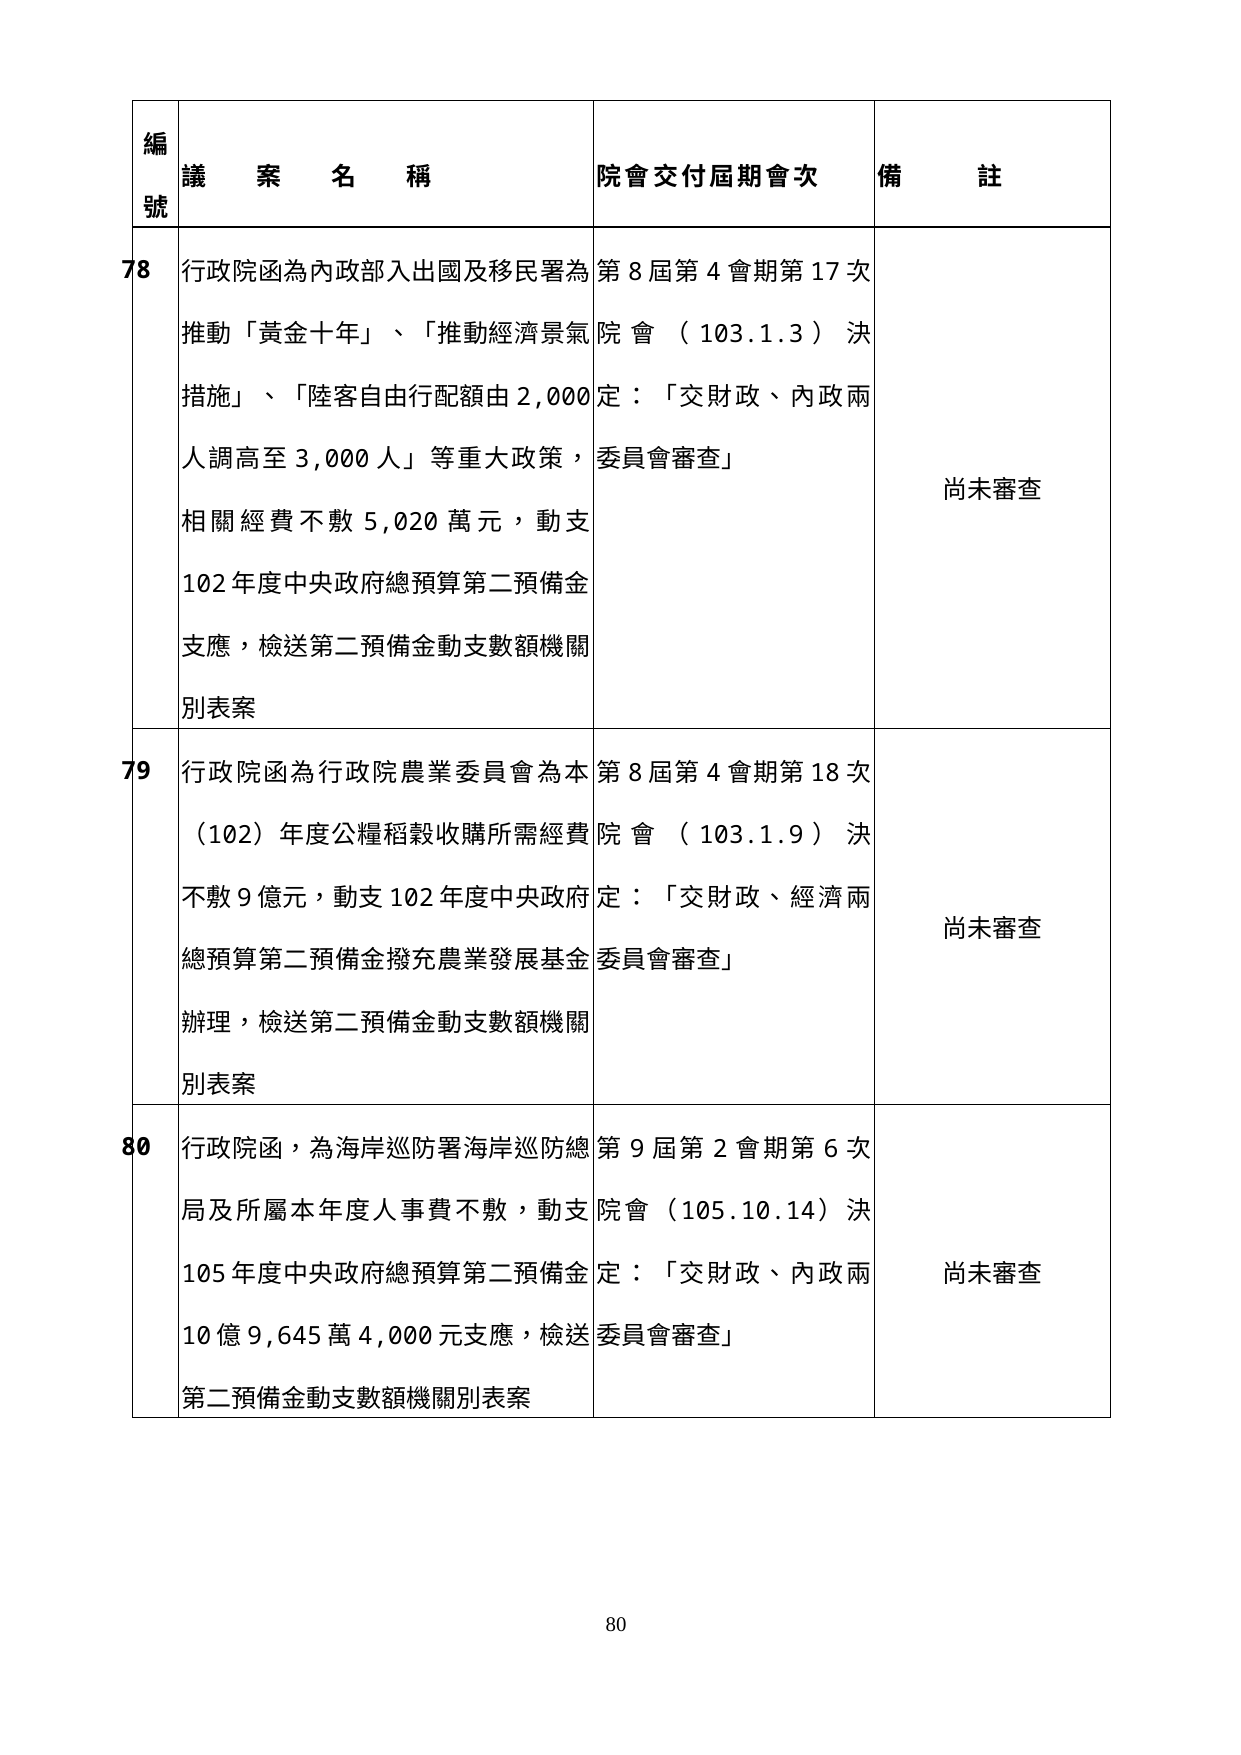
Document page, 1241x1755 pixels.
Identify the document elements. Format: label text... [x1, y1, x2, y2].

table_header 備 註 [875, 101, 1110, 226]
table_cell 第9屆第2會期第6次院會（105.10.14）決定：「交財政、內政兩委員會審查」 [594, 1105, 874, 1417]
table_cell 行政院函為行政院農業委員會為本（102）年度公糧稻穀收購所需經費不敷9億元，動支102年度中央政府總預算第二預備金撥充農業發展基金辦理，檢送第二預備金動支數額機關別表案 [179, 729, 593, 1103]
table_cell 第8屆第4會期第18次院會（103.1.9）決定：「交財政、經濟兩委員會審查」 [594, 729, 874, 1103]
table_cell 行政院函，為海岸巡防署海岸巡防總局及所屬本年度人事費不敷，動支105年度中央政府總預算第二預備金10億9,645萬4,000元支應，檢送第二預備金動支數額機關別表案 [179, 1105, 593, 1417]
table_cell 尚未審查 [875, 729, 1110, 1103]
table_cell 第8屆第4會期第17次院會（103.1.3）決定：「交財政、內政兩委員會審查」 [594, 228, 874, 727]
table_header 院會交付屆期會次 [594, 101, 874, 226]
table_cell 行政院函為內政部入出國及移民署為推動「黃金十年」、「推動經濟景氣措施」、「陸客自由行配額由2,000人調高至3,000人」等重大政策，相關經費不敷5,020萬元，動支102年度中央政府總預算第二預備金支應，檢送第二預備金動支數額機關別表案 [179, 228, 593, 727]
table_cell [133, 729, 178, 1103]
table_header 議 案 名 稱 [179, 101, 593, 226]
table_header 編號 [133, 101, 178, 226]
table_cell [133, 1105, 178, 1417]
table_cell [133, 228, 178, 727]
table_cell 尚未審查 [875, 228, 1110, 727]
table_cell 尚未審查 [875, 1105, 1110, 1417]
